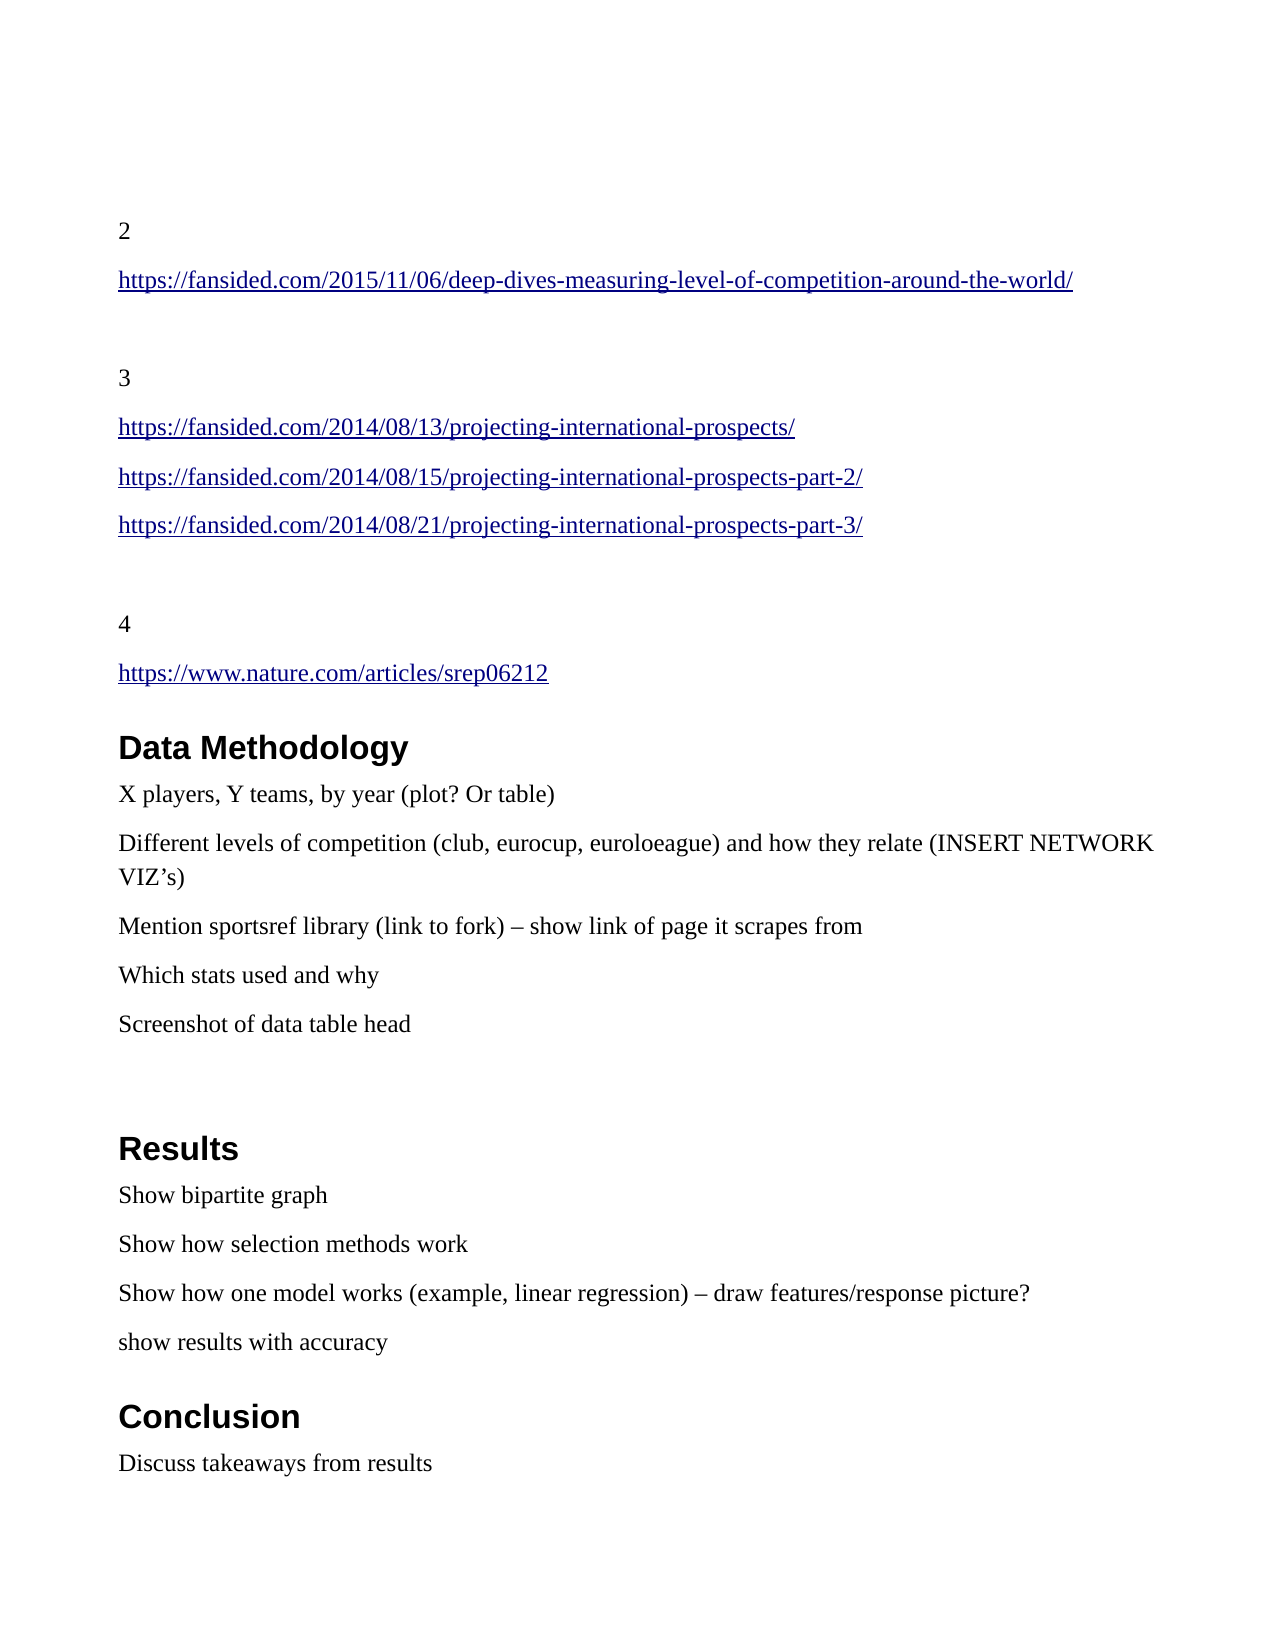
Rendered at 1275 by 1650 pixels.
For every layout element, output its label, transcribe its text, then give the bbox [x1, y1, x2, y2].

text 3 [118, 363, 1157, 392]
text Screenshot of data table head [118, 1009, 1157, 1038]
text Which stats used and why [118, 961, 1157, 989]
text X players, Y teams, by year (plot? Or table) [118, 779, 1157, 808]
text 2 [118, 216, 1157, 245]
text Show how one model works (example, linear regression) – draw features/response picture? [118, 1278, 1157, 1307]
text https://fansided.com/2014/08/15/projecting-international-prospects-part-2/ [118, 462, 1157, 490]
text Different levels of competition (club, eurocup, euroloeague) and how they relate (INSERT NETWORK VIZ’s) [118, 828, 1157, 891]
text Show bipartite graph [118, 1180, 1157, 1208]
subtitle Data Methodology [118, 728, 1157, 766]
text Mention sportsref library (link to fork) – show link of page it scrapes from [118, 911, 1157, 940]
text show results with accuracy [118, 1327, 1157, 1356]
text https://www.nature.com/articles/srep06212 [118, 658, 1157, 687]
text Show how selection methods work [118, 1229, 1157, 1257]
text https://fansided.com/2015/11/06/deep-dives-measuring-level-of-competition-around-the-world/ [118, 265, 1157, 294]
text 4 [118, 609, 1157, 637]
text Discuss takeaways from results [118, 1448, 1157, 1477]
text https://fansided.com/2014/08/21/projecting-international-prospects-part-3/ [118, 511, 1157, 539]
subtitle Conclusion [118, 1397, 1157, 1435]
subtitle Results [118, 1128, 1157, 1167]
text https://fansided.com/2014/08/13/projecting-international-prospects/ [118, 412, 1157, 441]
